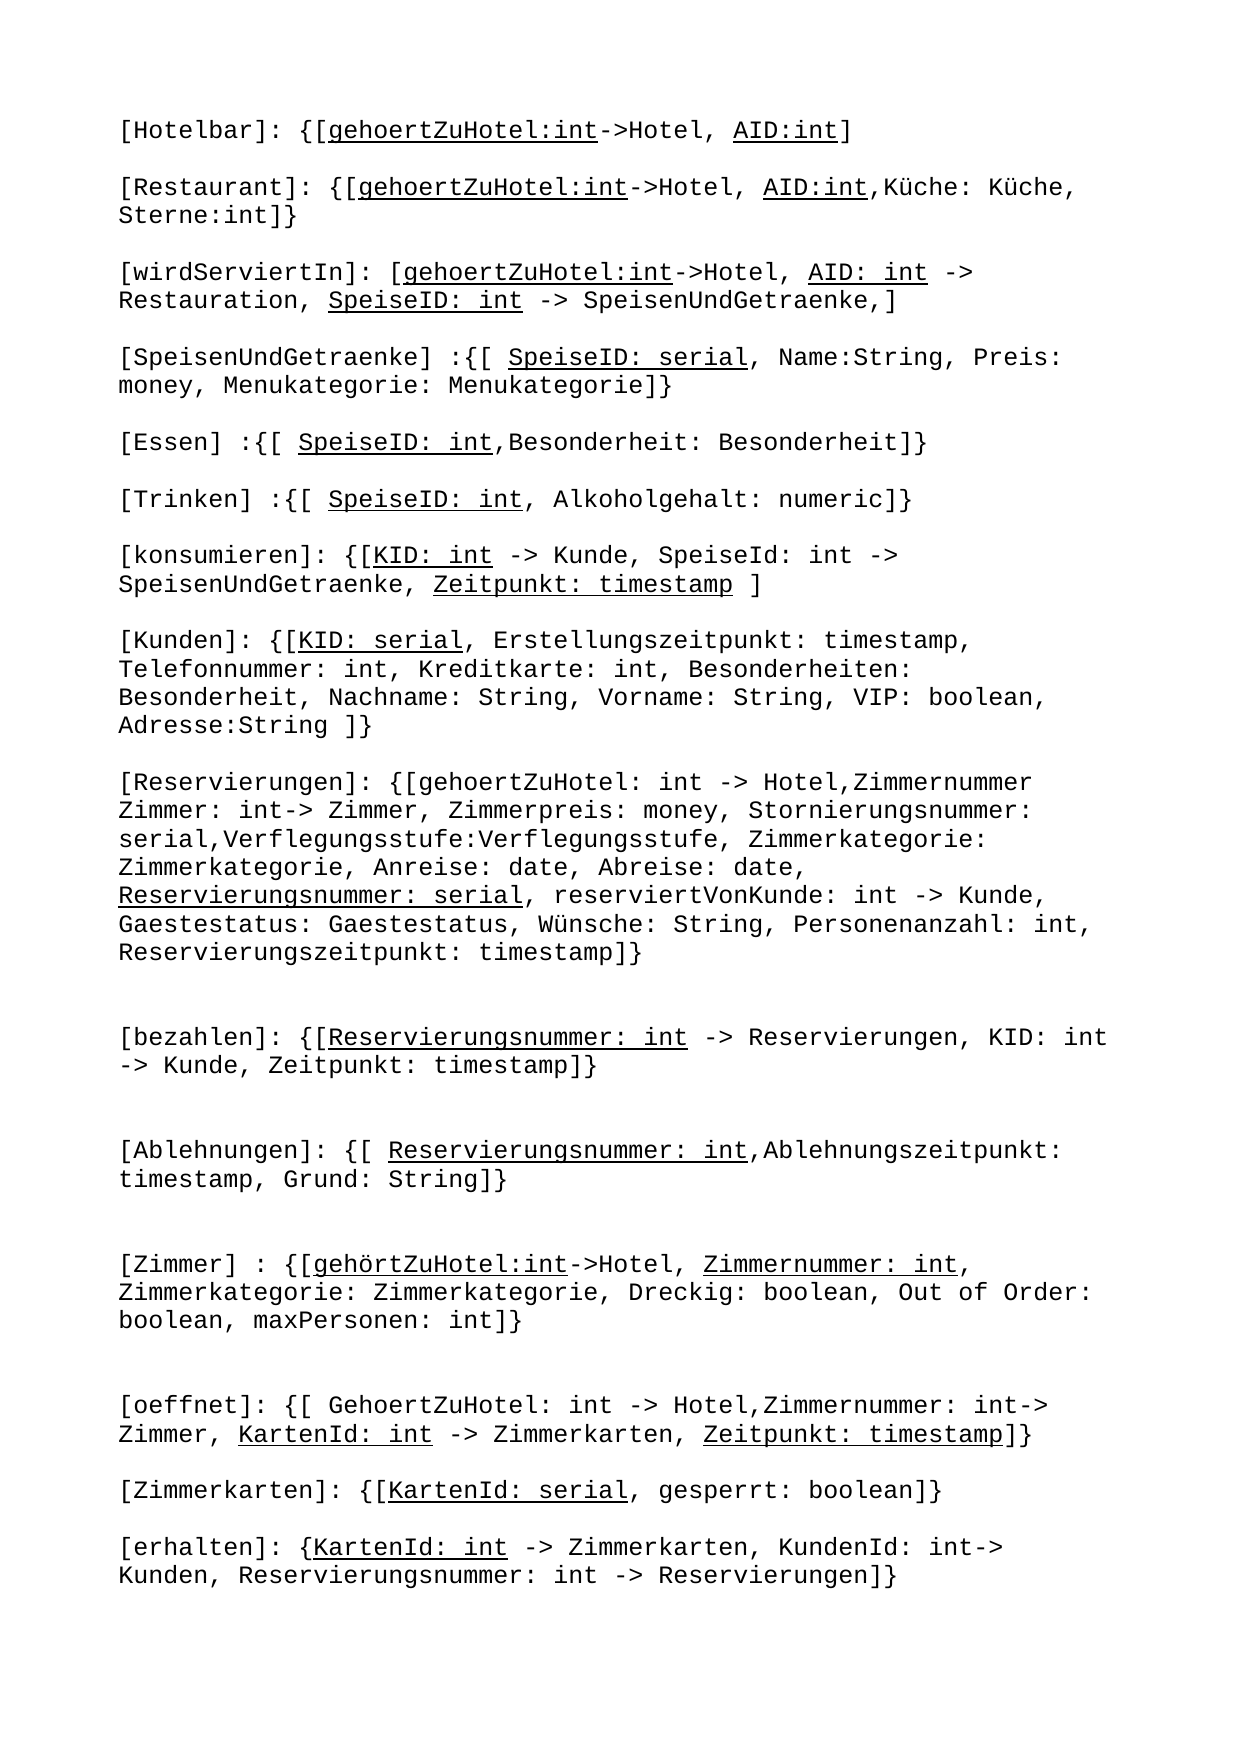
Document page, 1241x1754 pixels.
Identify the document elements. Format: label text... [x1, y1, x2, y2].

text [Zimmerkarten]: {[KartenId: serial, gesperrt: boolean]} [118, 1478, 1122, 1506]
text [Hotelbar]: {[gehoertZuHotel:int->Hotel, AID:int] [118, 118, 1122, 146]
text [konsumieren]: {[KID: int -> Kunde, SpeiseId: int -> SpeisenUndGetraenke, Zeitpunkt: timestamp ] [118, 543, 1122, 600]
text [Essen] :{[ SpeiseID: int,Besonderheit: Besonderheit]} [118, 430, 1122, 458]
text [bezahlen]: {[Reservierungsnummer: int -> Reservierungen, KID: int -> Kunde, Zeitpunkt: timestamp]} [118, 1025, 1122, 1081]
text [Ablehnungen]: {[ Reservierungsnummer: int,Ablehnungszeitpunkt: timestamp, Grund: String]} [118, 1138, 1122, 1195]
text [Reservierungen]: {[gehoertZuHotel: int -> Hotel,Zimmernummer Zimmer: int-> Zimmer, Zimmerpreis: money, Stornierungsnummer: serial,Verflegungsstufe:Verflegungsstufe, Zimmerkategorie: Zimmerkategorie, Anreise: date, Abreise: date, Reservierungsnummer: serial, reserviertVonKunde: int -> Kunde, Gaestestatus: Gaestestatus, Wünsche: String, Personenanzahl: int, Reservierungszeitpunkt: timestamp]} [118, 770, 1122, 968]
text [oeffnet]: {[ GehoertZuHotel: int -> Hotel,Zimmernummer: int-> Zimmer, KartenId: int -> Zimmerkarten, Zeitpunkt: timestamp]} [118, 1393, 1122, 1450]
text [Zimmer] : {[gehörtZuHotel:int->Hotel, Zimmernummer: int, Zimmerkategorie: Zimmerkategorie, Dreckig: boolean, Out of Order: boolean, maxPersonen: int]} [118, 1251, 1122, 1336]
text [Trinken] :{[ SpeiseID: int, Alkoholgehalt: numeric]} [118, 486, 1122, 515]
text [Restaurant]: {[gehoertZuHotel:int->Hotel, AID:int,Küche: Küche, Sterne:int]} [118, 175, 1122, 231]
text [erhalten]: {KartenId: int -> Zimmerkarten, KundenId: int-> Kunden, Reservierungsnummer: int -> Reservierungen]} [118, 1535, 1122, 1591]
text [wirdServiertIn]: [gehoertZuHotel:int->Hotel, AID: int -> Restauration, SpeiseID: int -> SpeisenUndGetraenke,] [118, 260, 1122, 316]
text [Kunden]: {[KID: serial, Erstellungszeitpunkt: timestamp, Telefonnummer: int, Kreditkarte: int, Besonderheiten: Besonderheit, Nachname: String, Vorname: String, VIP: boolean, Adresse:String ]} [118, 628, 1122, 741]
text [SpeisenUndGetraenke] :{[ SpeiseID: serial, Name:String, Preis: money, Menukategorie: Menukategorie]} [118, 345, 1122, 401]
